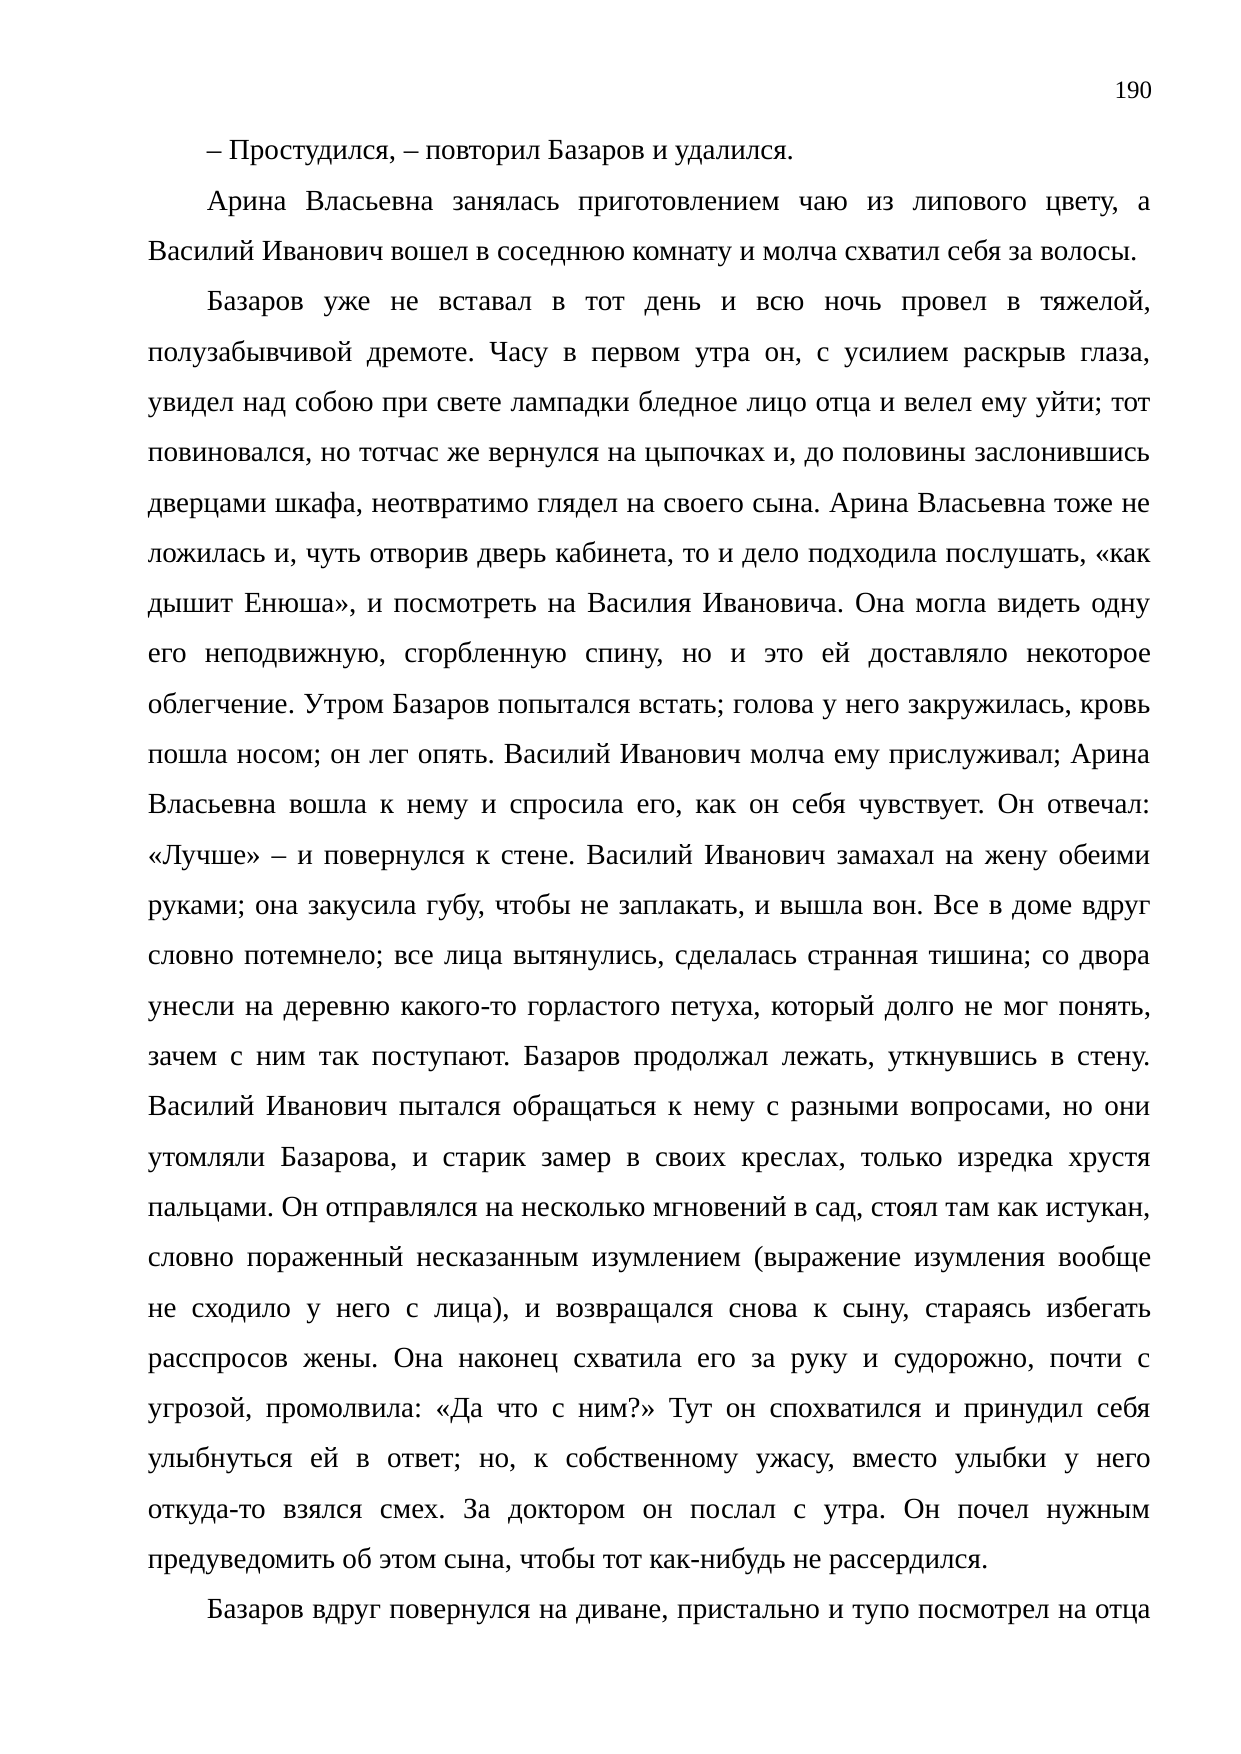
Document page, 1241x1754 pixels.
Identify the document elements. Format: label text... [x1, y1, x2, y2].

text – Простудился, – повторил Базаров и удалился. [148, 132, 1152, 166]
text Арина Власьевна занялась приготовлением чаю из липового цвету, а Василий Иванович вошел в соседнюю комнату и молча схватил себя за волосы. [148, 183, 1152, 267]
text Базаров вдруг повернулся на диване, пристально и тупо посмотрел на отца [148, 1592, 1152, 1625]
text Базаров уже не вставал в тот день и всю ночь провел в тяжелой, полузабывчивой дремоте. Часу в первом утра он, с усилием раскрыв глаза, увидел над собою при свете лампадки бледное лицо отца и велел ему уйти; тот повиновался, но тотчас же вернулся на цыпочках и, до половины заслонившись дверцами шкафа, неотвратимо глядел на своего сына. Арина Власьевна тоже не ложилась и, чуть отворив дверь кабинета, то и дело подходила послушать, «как дышит Енюша», и посмотреть на Василия Ивановича. Она могла видеть одну его неподвижную, сгорбленную спину, но и это ей доставляло некоторое облегчение. Утром Базаров попытался встать; голова у него закружилась, кровь пошла носом; он лег опять. Василий Иванович молча ему прислуживал; Арина Власьевна вошла к нему и спросила его, как он себя чувствует. Он отвечал: «Лучше» – и повернулся к стене. Василий Иванович замахал на жену обеими руками; она закусила губу, чтобы не заплакать, и вышла вон. Все в доме вдруг словно потемнело; все лица вытянулись, сделалась странная тишина; со двора унесли на деревню какого‑то горластого петуха, который долго не мог понять, зачем с ним так поступают. Базаров продолжал лежать, уткнувшись в стену. Василий Иванович пытался обращаться к нему с разными вопросами, но они утомляли Базарова, и старик замер в своих креслах, только изредка хрустя пальцами. Он отправлялся на несколько мгновений в сад, стоял там как истукан, словно пораженный несказанным изумлением (выражение изумления вообще не сходило у него с лица), и возвращался снова к сыну, стараясь избегать расспросов жены. Она наконец схватила его за руку и судорожно, почти с угрозой, промолвила: «Да что с ним?» Тут он спохватился и принудил себя улыбнуться ей в ответ; но, к собственному ужасу, вместо улыбки у него откуда‑то взялся смех. За доктором он послал с утра. Он почел нужным предуведомить об этом сына, чтобы тот как‑нибудь не рассердился. [148, 283, 1152, 1575]
